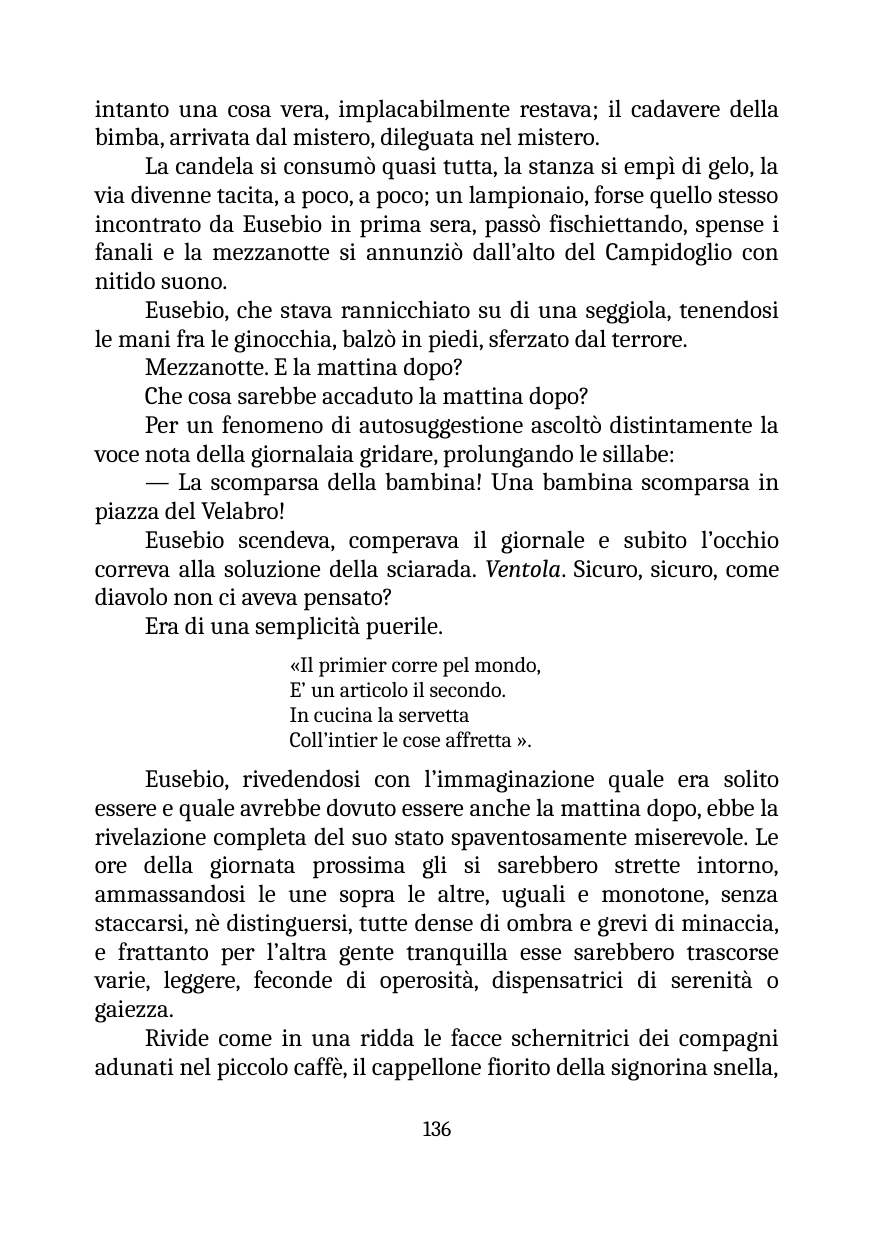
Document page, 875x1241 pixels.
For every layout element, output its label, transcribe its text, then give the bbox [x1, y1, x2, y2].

text Per un fenomeno di autosuggestione ascoltò distintamente la voce nota della giornalaia gridare, prolungando le sillabe: [94, 411, 779, 468]
text intanto una cosa vera, implacabilmente restava; il cadavere della bimba, arrivata dal mistero, dileguata nel mistero. [94, 94, 779, 152]
text «Il primier corre pel mondo, E’ un articolo il secondo. In cucina la servetta Coll’intier le cose affretta ». [289, 652, 779, 753]
text — La scomparsa della bambina! Una bambina scomparsa in piazza del Velabro! [94, 468, 779, 526]
text Che cosa sarebbe accaduto la mattina dopo? [94, 382, 779, 411]
text Eusebio scendeva, comperava il giornale e subito l’occhio correva alla soluzione della sciarada. Ventola. Sicuro, sicuro, come diavolo non ci aveva pensato? [94, 526, 779, 612]
text Rivide come in una ridda le facce schernitrici dei compagni adunati nel piccolo caffè, il cappellone fiorito della signorina snella, [94, 1024, 779, 1081]
text Eusebio, rivedendosi con l’immaginazione quale era solito essere e quale avrebbe dovuto essere anche la mattina dopo, ebbe la rivelazione completa del suo stato spaventosamente miserevole. Le ore della giornata prossima gli si sarebbero strette intorno, ammassandosi le une sopra le altre, uguali e monotone, senza staccarsi, nè distinguersi, tutte dense di ombra e grevi di minaccia, e frattanto per l’altra gente tranquilla esse sarebbero trascorse varie, leggere, feconde di operosità, dispensatrici di serenità o gaiezza. [94, 765, 779, 1024]
text Era di una semplicità puerile. [94, 612, 779, 641]
text Eusebio, che stava rannicchiato su di una seggiola, tenendosi le mani fra le ginocchia, balzò in piedi, sferzato dal terrore. [94, 296, 779, 353]
text Mezzanotte. E la mattina dopo? [94, 353, 779, 382]
text La candela si consumò quasi tutta, la stanza si empì di gelo, la via divenne tacita, a poco, a poco; un lampionaio, forse quello stesso incontrato da Eusebio in prima sera, passò fischiettando, spense i fanali e la mezzanotte si annunziò dall’alto del Campidoglio con nitido suono. [94, 152, 779, 296]
